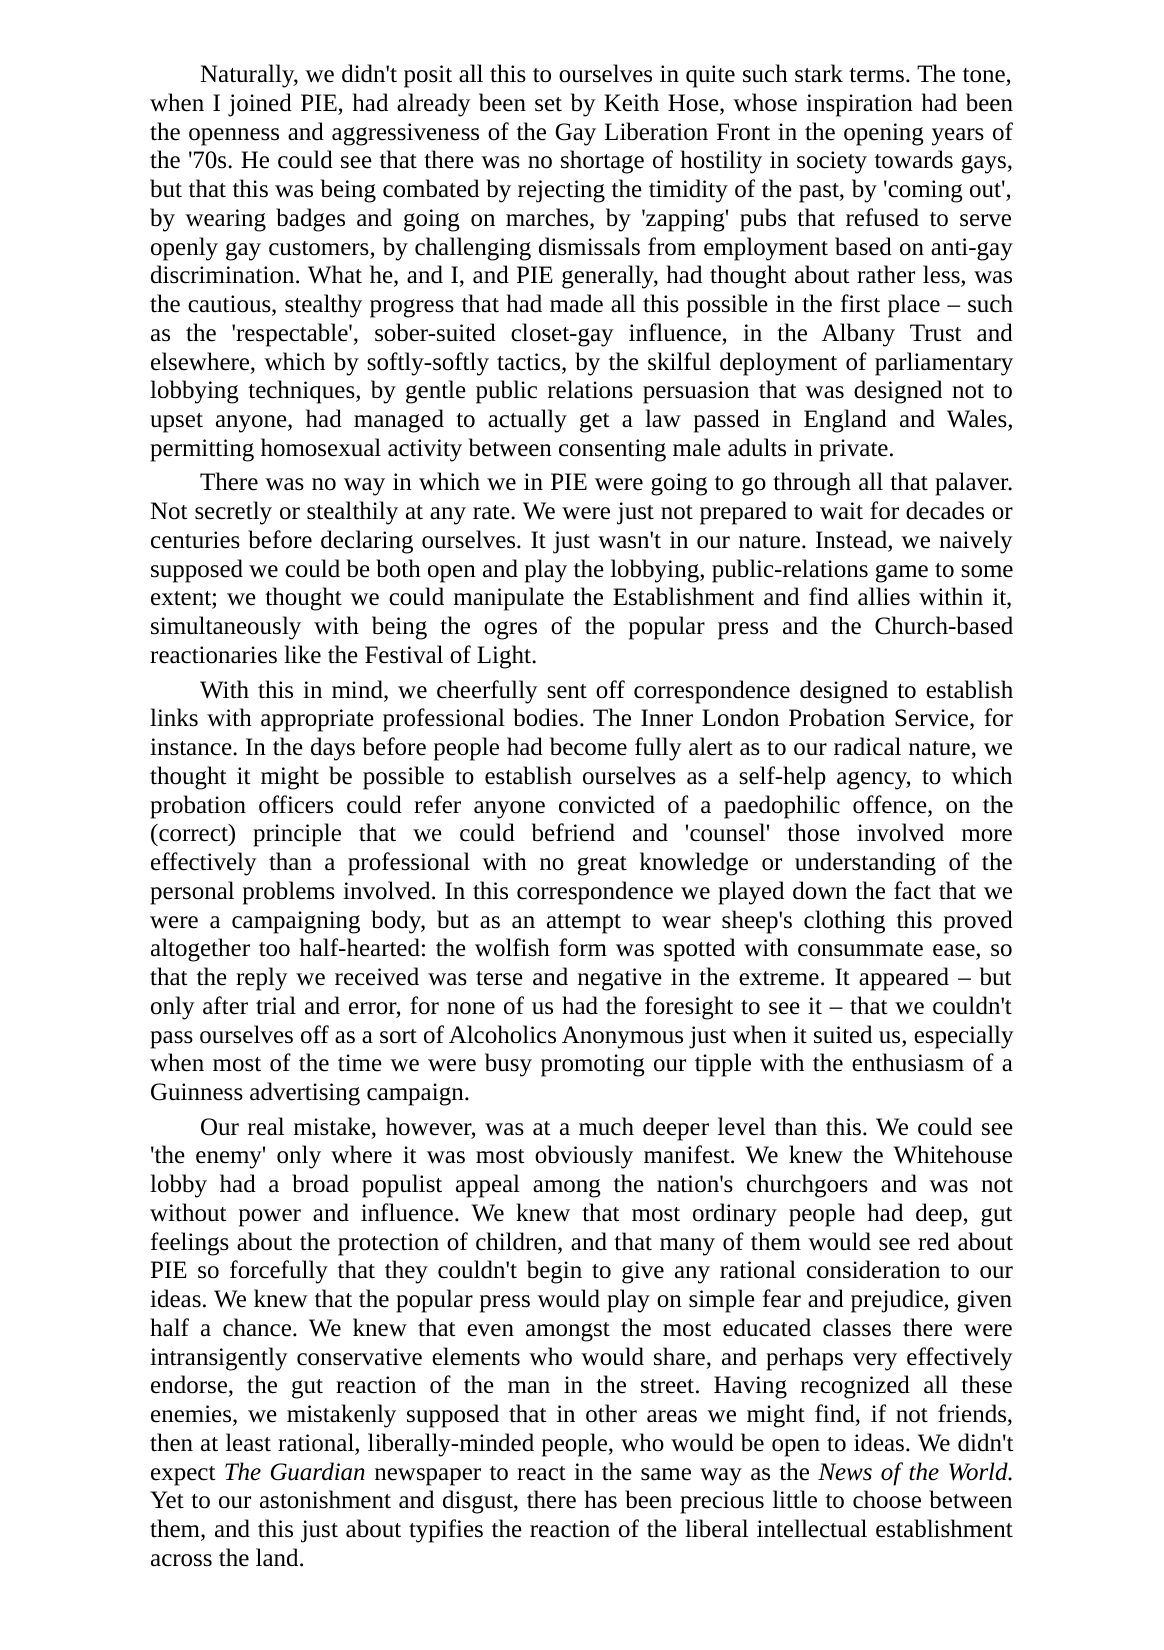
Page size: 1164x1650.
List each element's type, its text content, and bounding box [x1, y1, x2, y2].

text There was no way in which we in PIE were going to go through all that palaver. Not secretly or stealthily at any rate. We were just not prepared to wait for decades or centuries before declaring ourselves. It just wasn't in our nature. Instead, we naively supposed we could be both open and play the lobbying, public-relations game to some extent; we thought we could manipulate the Establishment and find allies within it, simultaneously with being the ogres of the popular press and the Church-based reactionaries like the Festival of Light. [150, 467, 1014, 669]
text Our real mistake, however, was at a much deeper level than this. We could see 'the enemy' only where it was most obviously manifest. We knew the Whitehouse lobby had a broad populist appeal among the nation's churchgoers and was not without power and influence. We knew that most ordinary people had deep, gut feelings about the protection of children, and that many of them would see red about PIE so forcefully that they couldn't begin to give any rational consideration to our ideas. We knew that the popular press would play on simple fear and prejudice, given half a chance. We knew that even amongst the most educated classes there were intransigently conservative elements who would share, and perhaps very effectively endorse, the gut reaction of the man in the street. Having recognized all these enemies, we mistakenly supposed that in other areas we might find, if not friends, then at least rational, liberally-minded people, who would be open to ideas. We didn't expect The Guardian newspaper to react in the same way as the News of the World. Yet to our astonishment and disgust, there has been precious little to choose between them, and this just about typifies the reaction of the liberal intellectual establishment across the land. [150, 1112, 1014, 1572]
text Naturally, we didn't posit all this to ourselves in quite such stark terms. The tone, when I joined PIE, had already been set by Keith Hose, whose inspiration had been the openness and aggressiveness of the Gay Liberation Front in the opening years of the '70s. He could see that there was no shortage of hostility in society towards gays, but that this was being combated by rejecting the timidity of the past, by 'coming out', by wearing badges and going on marches, by 'zapping' pubs that refused to serve openly gay customers, by challenging dismissals from employment based on anti-gay discrimination. What he, and I, and PIE generally, had thought about rather less, was the cautious, stealthy progress that had made all this possible in the first place – such as the 'respectable', sober-suited closet-gay influence, in the Albany Trust and elsewhere, which by softly-softly tactics, by the skilful deployment of parliamentary lobbying techniques, by gentle public relations persuasion that was designed not to upset anyone, had managed to actually get a law passed in England and Wales, permitting homosexual activity between consenting male adults in private. [150, 59, 1014, 462]
text With this in mind, we cheerfully sent off correspondence designed to establish links with appropriate professional bodies. The Inner London Probation Service, for instance. In the days before people had become fully alert as to our radical nature, we thought it might be possible to establish ourselves as a self-help agency, to which probation officers could refer anyone convicted of a paedophilic offence, on the (correct) principle that we could befriend and 'counsel' those involved more effectively than a professional with no great knowledge or understanding of the personal problems involved. In this correspondence we played down the fact that we were a campaigning body, but as an attempt to wear sheep's clothing this proved altogether too half-hearted: the wolfish form was spotted with consummate ease, so that the reply we received was terse and negative in the extreme. It appeared – but only after trial and error, for none of us had the foresight to see it – that we couldn't pass ourselves off as a sort of Alcoholics Anonymous just when it suited us, especially when most of the time we were busy promoting our tipple with the enthusiasm of a Guinness advertising campaign. [150, 675, 1014, 1106]
